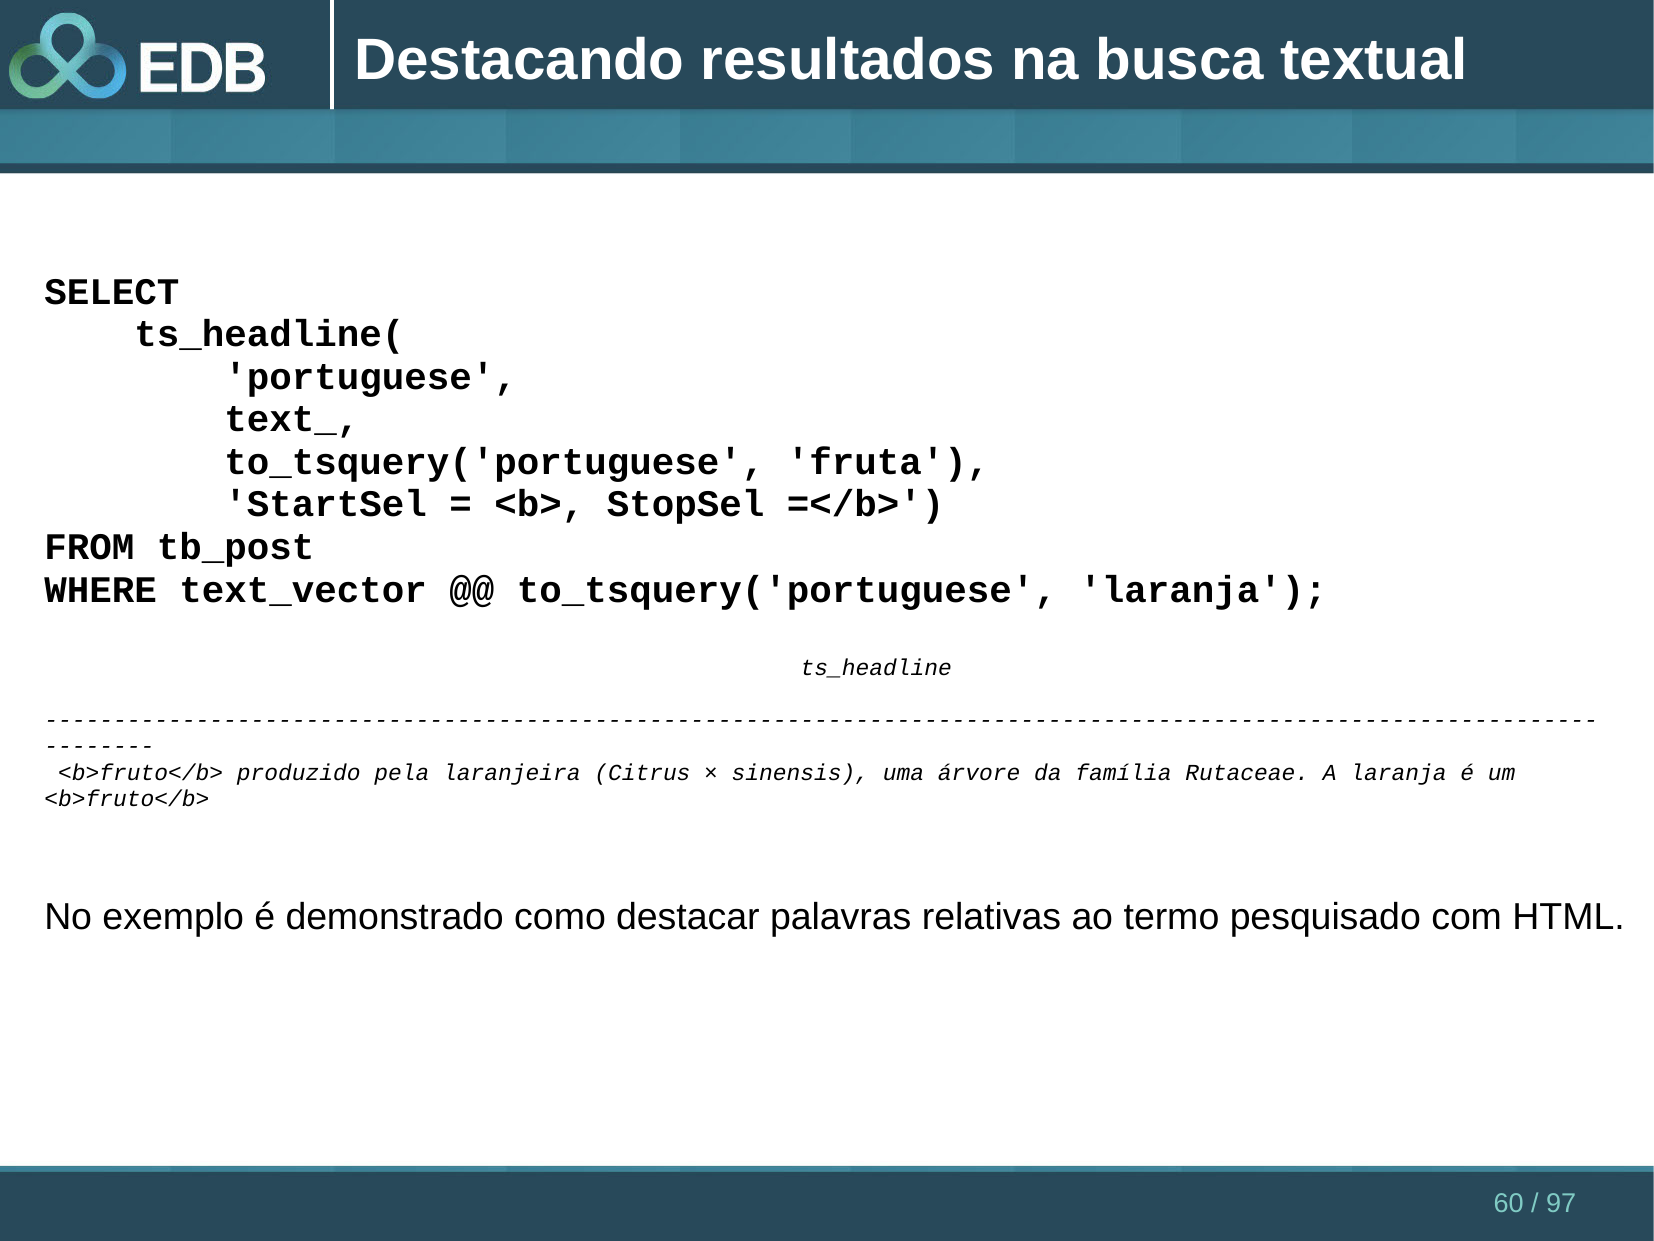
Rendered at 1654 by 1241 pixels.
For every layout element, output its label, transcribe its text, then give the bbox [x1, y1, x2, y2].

title Destacando resultados na busca textual [354, 0, 1625, 125]
text_box No exemplo é demonstrado como destacar palavras relativas ao termo pesquisado com HTML. [29, 888, 1644, 945]
text_box SELECT ts_headline( 'portuguese', text_, to_tsquery('portuguese', 'fruta'), 'StartSel = <b>, StopSel =</b>') FROM tb_post WHERE text_vector @@ to_tsquery('portuguese', 'laranja'); ts_headline ------------------------------------------------------------------------------------------------------------------------- <b>fruto</b> produzido pela laranjeira (Citrus × sinensis), uma árvore da família Rutaceae. A laranja é um <b>fruto</b> [29, 265, 1625, 847]
picture [0, 0, 1654, 1241]
